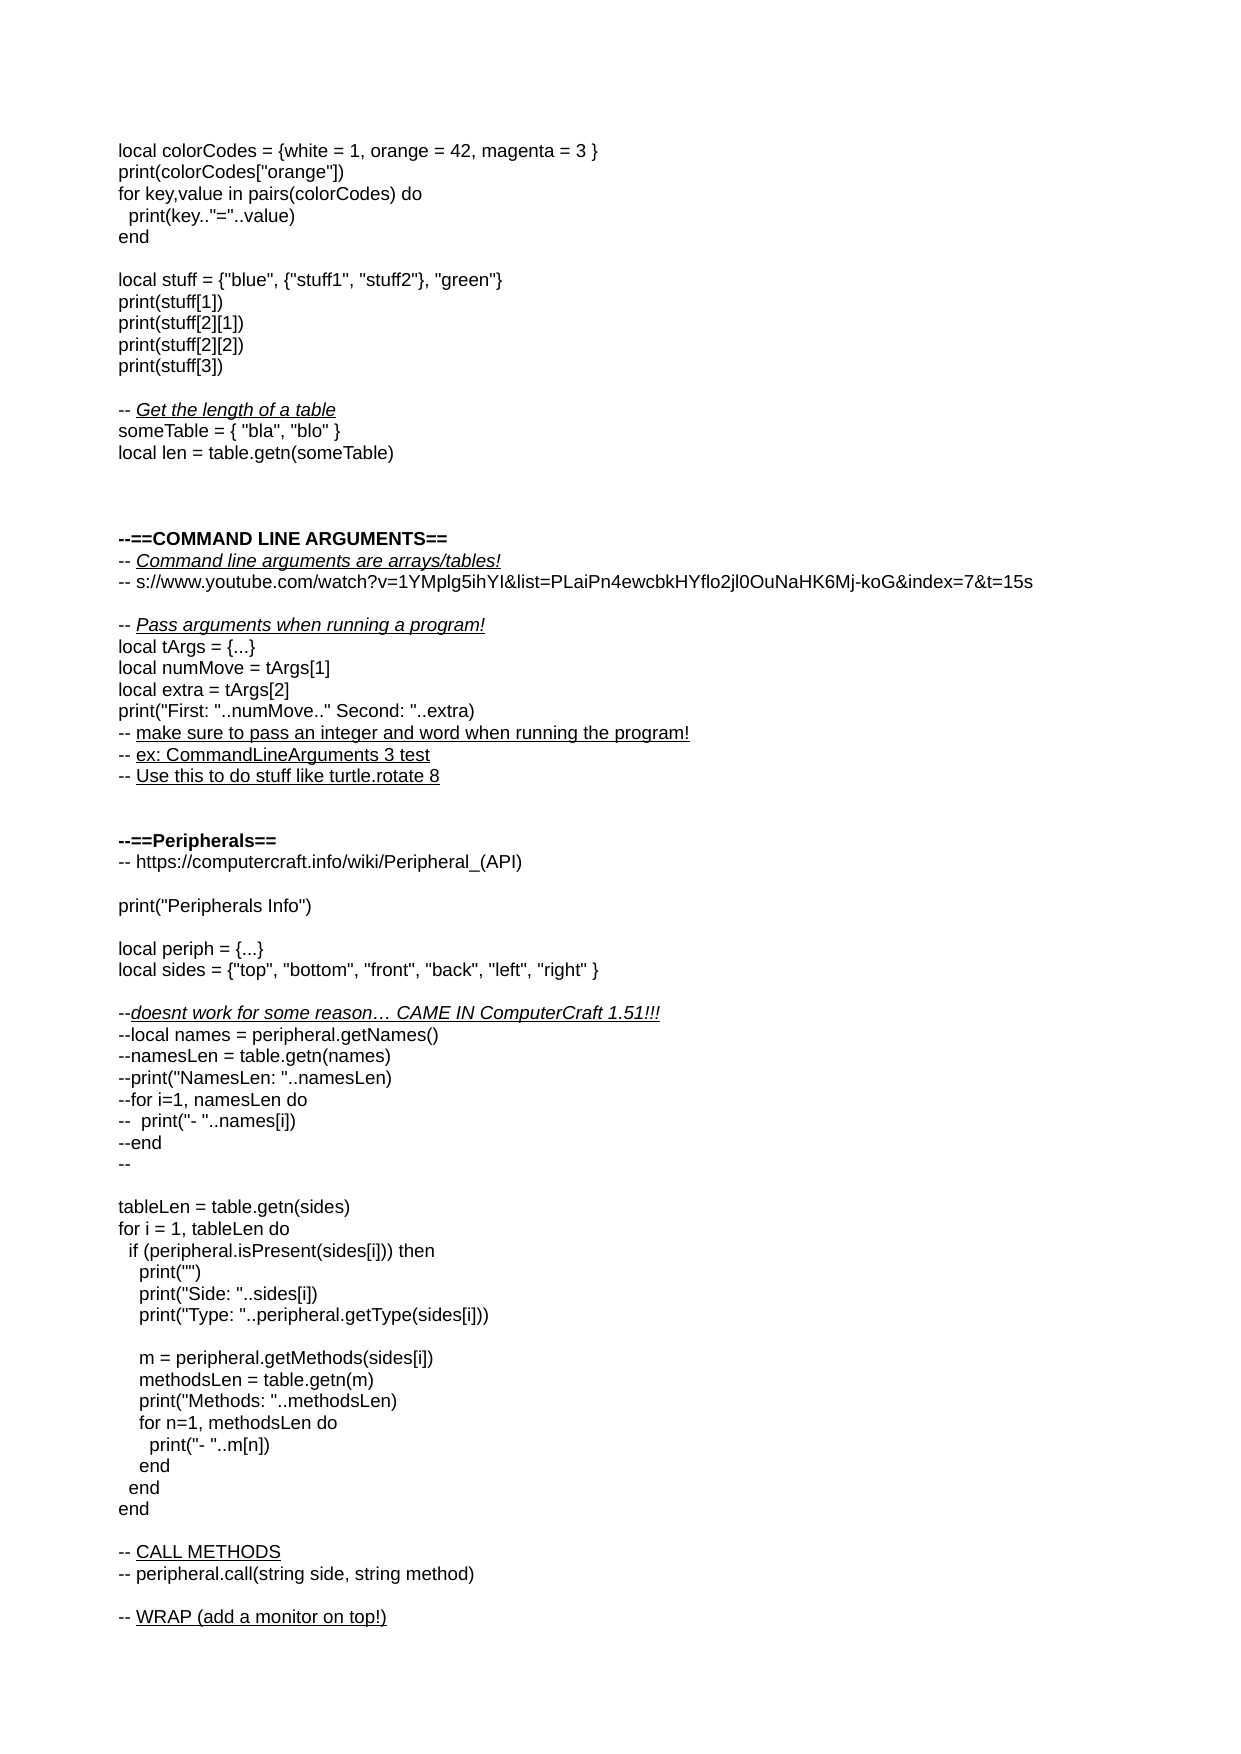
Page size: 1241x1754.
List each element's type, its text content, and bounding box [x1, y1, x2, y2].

text --==COMMAND LINE ARGUMENTS== -- Command line arguments are arrays/tables! -- s://www.youtube.com/watch?v=1YMplg5ihYI&list=PLaiPn4ewcbkHYflo2jl0OuNaHK6Mj-koG&index=7&t=15s -- Pass arguments when running a program! local tArgs = {...} local numMove = tArgs[1] local extra = tArgs[2] print("First: "..numMove.." Second: "..extra) -- make sure to pass an integer and word when running the program! -- ex: CommandLineArguments 3 test -- Use this to do stuff like turtle.rotate 8 [118, 528, 1122, 808]
text local colorCodes = {white = 1, orange = 42, magenta = 3 } print(colorCodes["orange"]) for key,value in pairs(colorCodes) do print(key.."="..value) end local stuff = {"blue", {"stuff1", "stuff2"}, "green"} print(stuff[1]) print(stuff[2][1]) print(stuff[2][2]) print(stuff[3]) -- Get the length of a table someTable = { "bla", "blo" } local len = table.getn(someTable) [118, 118, 1122, 506]
text tableLen = table.getn(sides) for i = 1, tableLen do if (peripheral.isPresent(sides[i])) then print("") print("Side: "..sides[i]) print("Type: "..peripheral.getType(sides[i])) m = peripheral.getMethods(sides[i]) methodsLen = table.getn(m) print("Methods: "..methodsLen) for n=1, methodsLen do print("- "..m[n]) end end end -- CALL METHODS -- peripheral.call(string side, string method) -- WRAP (add a monitor on top!) [118, 1175, 1122, 1627]
text --doesnt work for some reason… CAME IN ComputerCraft 1.51!!! --local names = peripheral.getNames() --namesLen = table.getn(names) --print("NamesLen: "..namesLen) --for i=1, namesLen do -- print("- "..names[i]) --end -- [118, 1002, 1122, 1175]
text --==Peripherals== -- https://computercraft.info/wiki/Peripheral_(API) print("Peripherals Info") local periph = {...} local sides = {"top", "bottom", "front", "back", "left", "right" } [118, 830, 1122, 1002]
